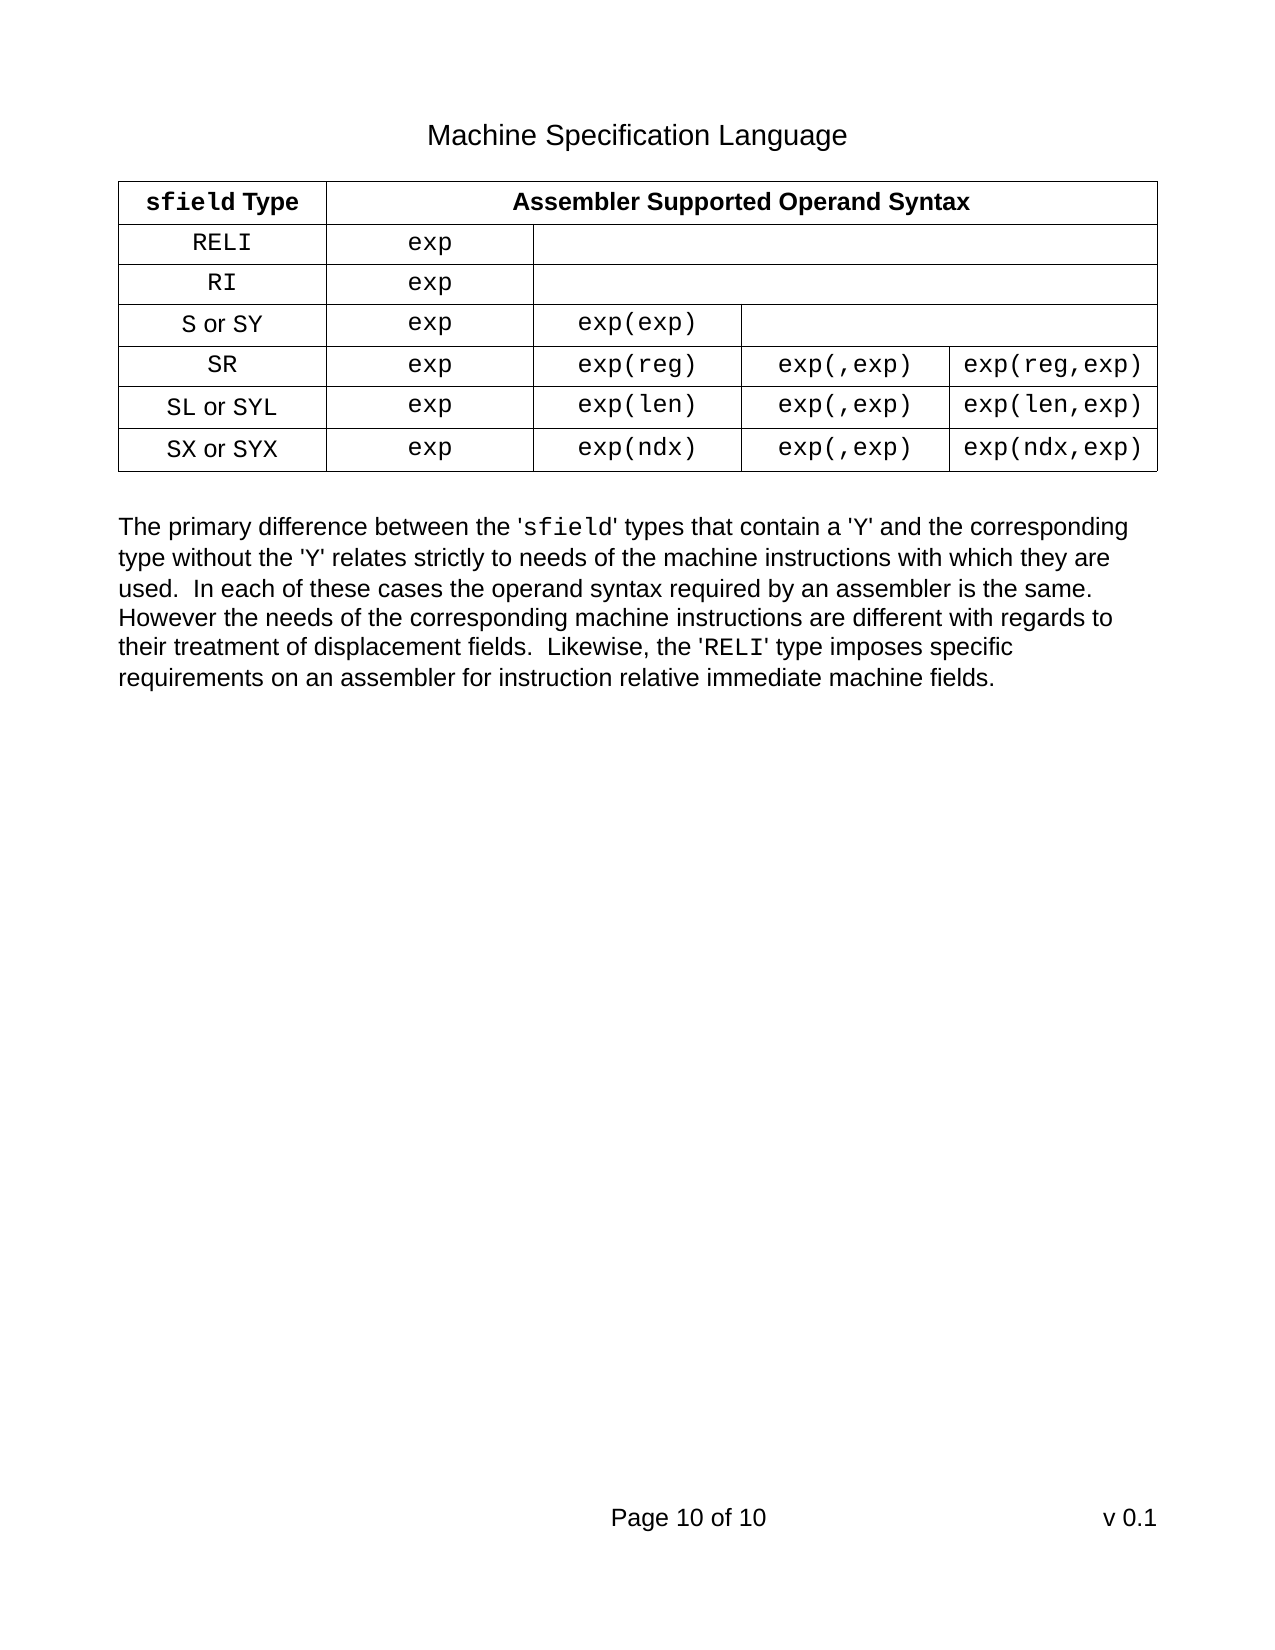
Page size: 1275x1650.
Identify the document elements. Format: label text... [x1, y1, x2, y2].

table_cell SR [119, 347, 326, 386]
table_cell exp [327, 265, 533, 303]
table_cell exp [327, 305, 533, 346]
table_cell RI [119, 265, 326, 303]
table_cell [742, 305, 1157, 346]
table_cell RELI [119, 225, 326, 263]
table_cell exp(len,exp) [950, 387, 1157, 428]
table_cell exp(exp) [534, 305, 741, 346]
table_cell exp(ndx,exp) [950, 429, 1157, 471]
table_cell exp [327, 429, 533, 471]
table_cell exp [327, 387, 533, 428]
table_cell exp(,exp) [742, 387, 949, 428]
table_cell S or SY [119, 305, 326, 346]
table_cell SL or SYL [119, 387, 326, 428]
table_cell exp(,exp) [742, 347, 949, 386]
table_header Assembler Supported Operand Syntax [327, 182, 1157, 224]
table_header sfield Type [119, 182, 326, 224]
table_cell exp [327, 347, 533, 386]
table_cell exp(,exp) [742, 429, 949, 471]
table_cell exp(reg,exp) [950, 347, 1157, 386]
table_cell [534, 225, 1157, 263]
table_cell [534, 265, 1157, 303]
text The primary difference between the 'sfield' types that contain a 'Y' and the corresponding type without the 'Y' relates strictly to needs of the machine instructions with which they are used. In each of these cases the operand syntax required by an assembler is the same. However the needs of the corresponding machine instructions are different with regards to their treatment of displacement fields. Likewise, the 'RELI' type imposes specific requirements on an assembler for instruction relative immediate machine fields. [118, 512, 1157, 691]
table_cell exp [327, 225, 533, 263]
table_cell SX or SYX [119, 429, 326, 471]
table_cell exp(ndx) [534, 429, 741, 471]
table_cell exp(len) [534, 387, 741, 428]
table_cell exp(reg) [534, 347, 741, 386]
